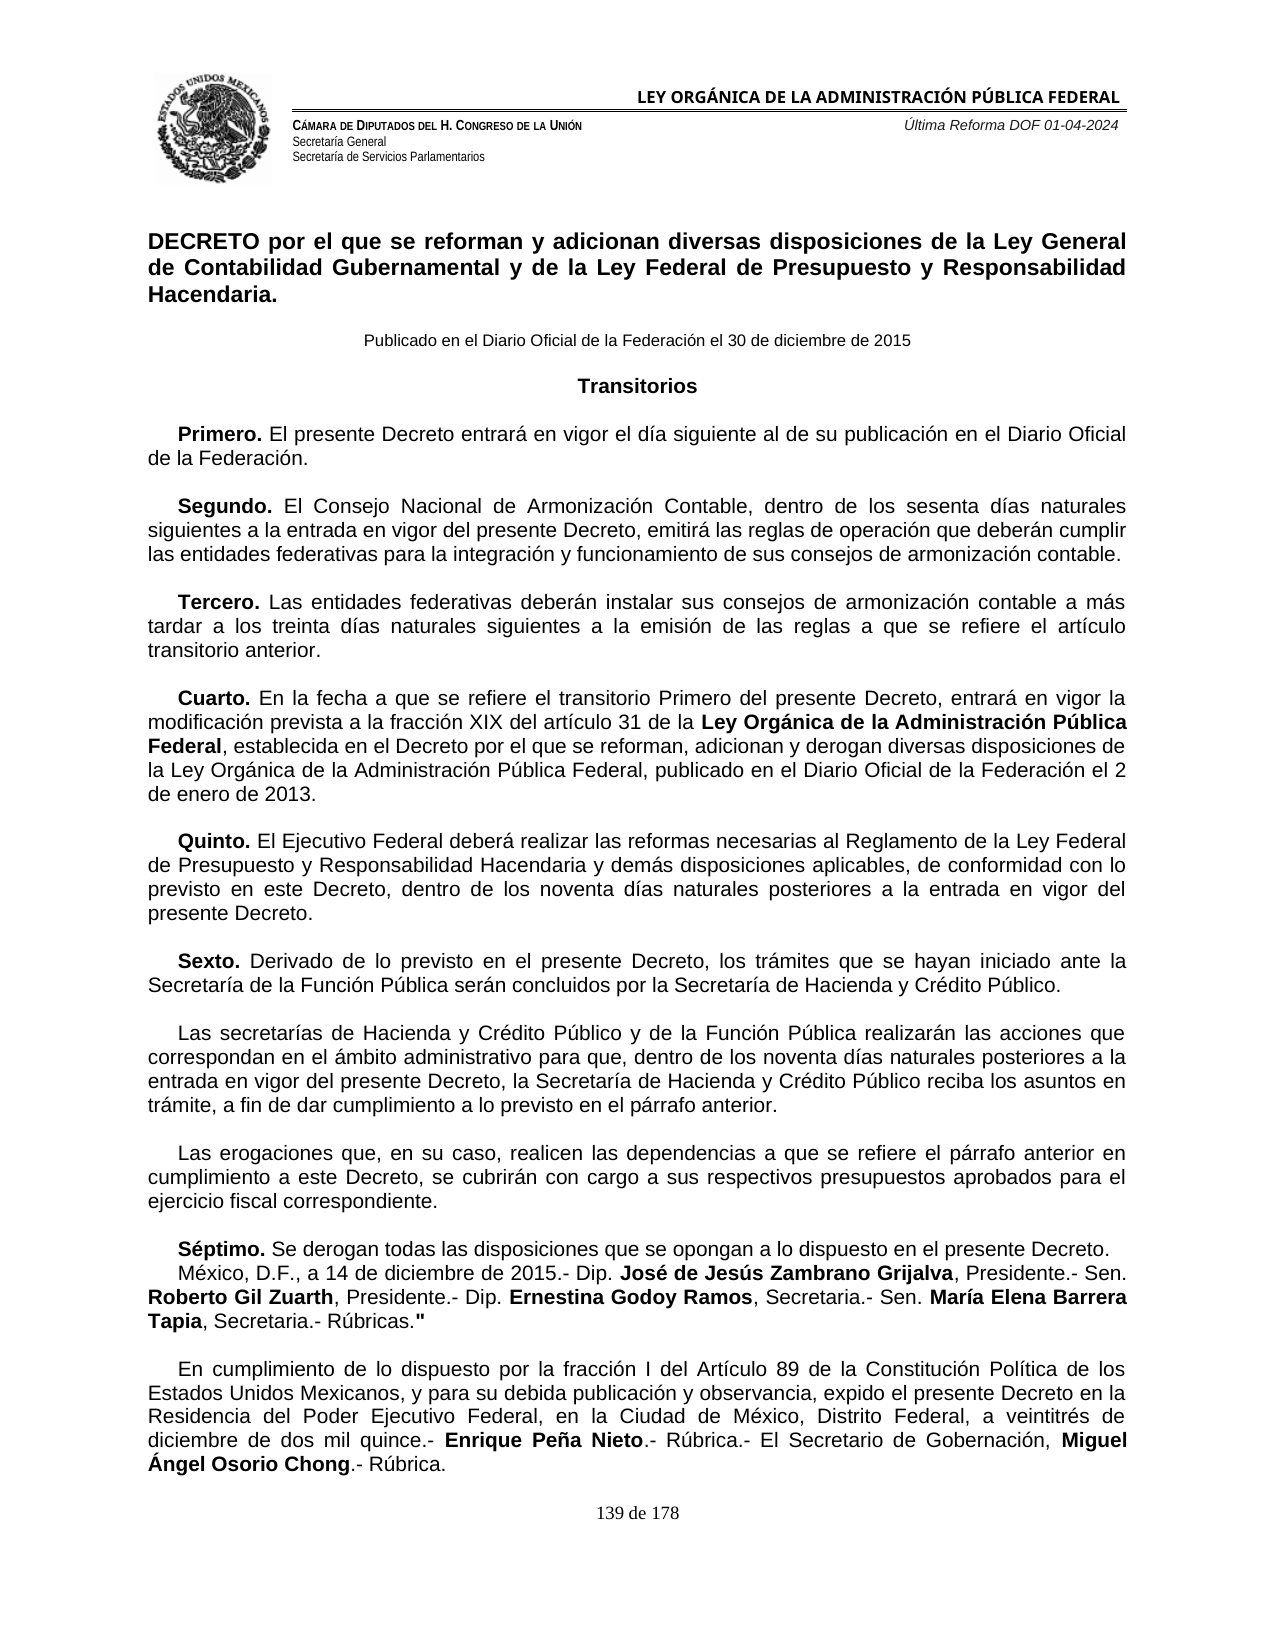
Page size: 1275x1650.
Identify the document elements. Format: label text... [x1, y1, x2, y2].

text Quinto. El Ejecutivo Federal deberá realizar las reformas necesarias al Reglamento de la Ley Federal de Presupuesto y Responsabilidad Hacendaria y demás disposiciones aplicables, de conformidad con lo previsto en este Decreto, dentro de los noventa días naturales posteriores a la entrada en vigor del presente Decreto. [148, 829, 1127, 925]
text Séptimo. Se derogan todas las disposiciones que se opongan a lo dispuesto en el presente Decreto. [148, 1237, 1127, 1261]
text Las erogaciones que, en su caso, realicen las dependencias a que se refiere el párrafo anterior en cumplimiento a este Decreto, se cubrirán con cargo a sus respectivos presupuestos aprobados para el ejercicio fiscal correspondiente. [148, 1141, 1127, 1213]
text Publicado en el Diario Oficial de la Federación el 30 de diciembre de 2015 [148, 331, 1127, 350]
text En cumplimiento de lo dispuesto por la fracción I del Artículo 89 de la Constitución Política de los Estados Unidos Mexicanos, y para su debida publicación y observancia, expido el presente Decreto en la Residencia del Poder Ejecutivo Federal, en la Ciudad de México, Distrito Federal, a veintitrés de diciembre de dos mil quince.- Enrique Peña Nieto.- Rúbrica.- El Secretario de Gobernación, Miguel Ángel Osorio Chong.- Rúbrica. [148, 1356, 1127, 1476]
text Las secretarías de Hacienda y Crédito Público y de la Función Pública realizarán las acciones que correspondan en el ámbito administrativo para que, dentro de los noventa días naturales posteriores a la entrada en vigor del presente Decreto, la Secretaría de Hacienda y Crédito Público reciba los asuntos en trámite, a fin de dar cumplimiento a lo previsto en el párrafo anterior. [148, 1021, 1127, 1117]
text México, D.F., a 14 de diciembre de 2015.- Dip. José de Jesús Zambrano Grijalva, Presidente.- Sen. Roberto Gil Zuarth, Presidente.- Dip. Ernestina Godoy Ramos, Secretaria.- Sen. María Elena Barrera Tapia, Secretaria.- Rúbricas." [148, 1261, 1127, 1332]
text Cuarto. En la fecha a que se refiere el transitorio Primero del presente Decreto, entrará en vigor la modificación prevista a la fracción XIX del artículo 31 de la Ley Orgánica de la Administración Pública Federal, establecida en el Decreto por el que se reforman, adicionan y derogan diversas disposiciones de la Ley Orgánica de la Administración Pública Federal, publicado en el Diario Oficial de la Federación el 2 de enero de 2013. [148, 686, 1127, 805]
text Primero. El presente Decreto entrará en vigor el día siguiente al de su publicación en el Diario Oficial de la Federación. [148, 422, 1127, 470]
text DECRETO por el que se reforman y adicionan diversas disposiciones de la Ley General de Contabilidad Gubernamental y de la Ley Federal de Presupuesto y Responsabilidad Hacendaria. [148, 228, 1127, 307]
text Transitorios [148, 374, 1127, 398]
text Sexto. Derivado de lo previsto en el presente Decreto, los trámites que se hayan iniciado ante la Secretaría de la Función Pública serán concluidos por la Secretaría de Hacienda y Crédito Público. [148, 949, 1127, 997]
text Segundo. El Consejo Nacional de Armonización Contable, dentro de los sesenta días naturales siguientes a la entrada en vigor del presente Decreto, emitirá las reglas de operación que deberán cumplir las entidades federativas para la integración y funcionamiento de sus consejos de armonización contable. [148, 494, 1127, 566]
text Tercero. Las entidades federativas deberán instalar sus consejos de armonización contable a más tardar a los treinta días naturales siguientes a la emisión de las reglas a que se refiere el artículo transitorio anterior. [148, 590, 1127, 662]
